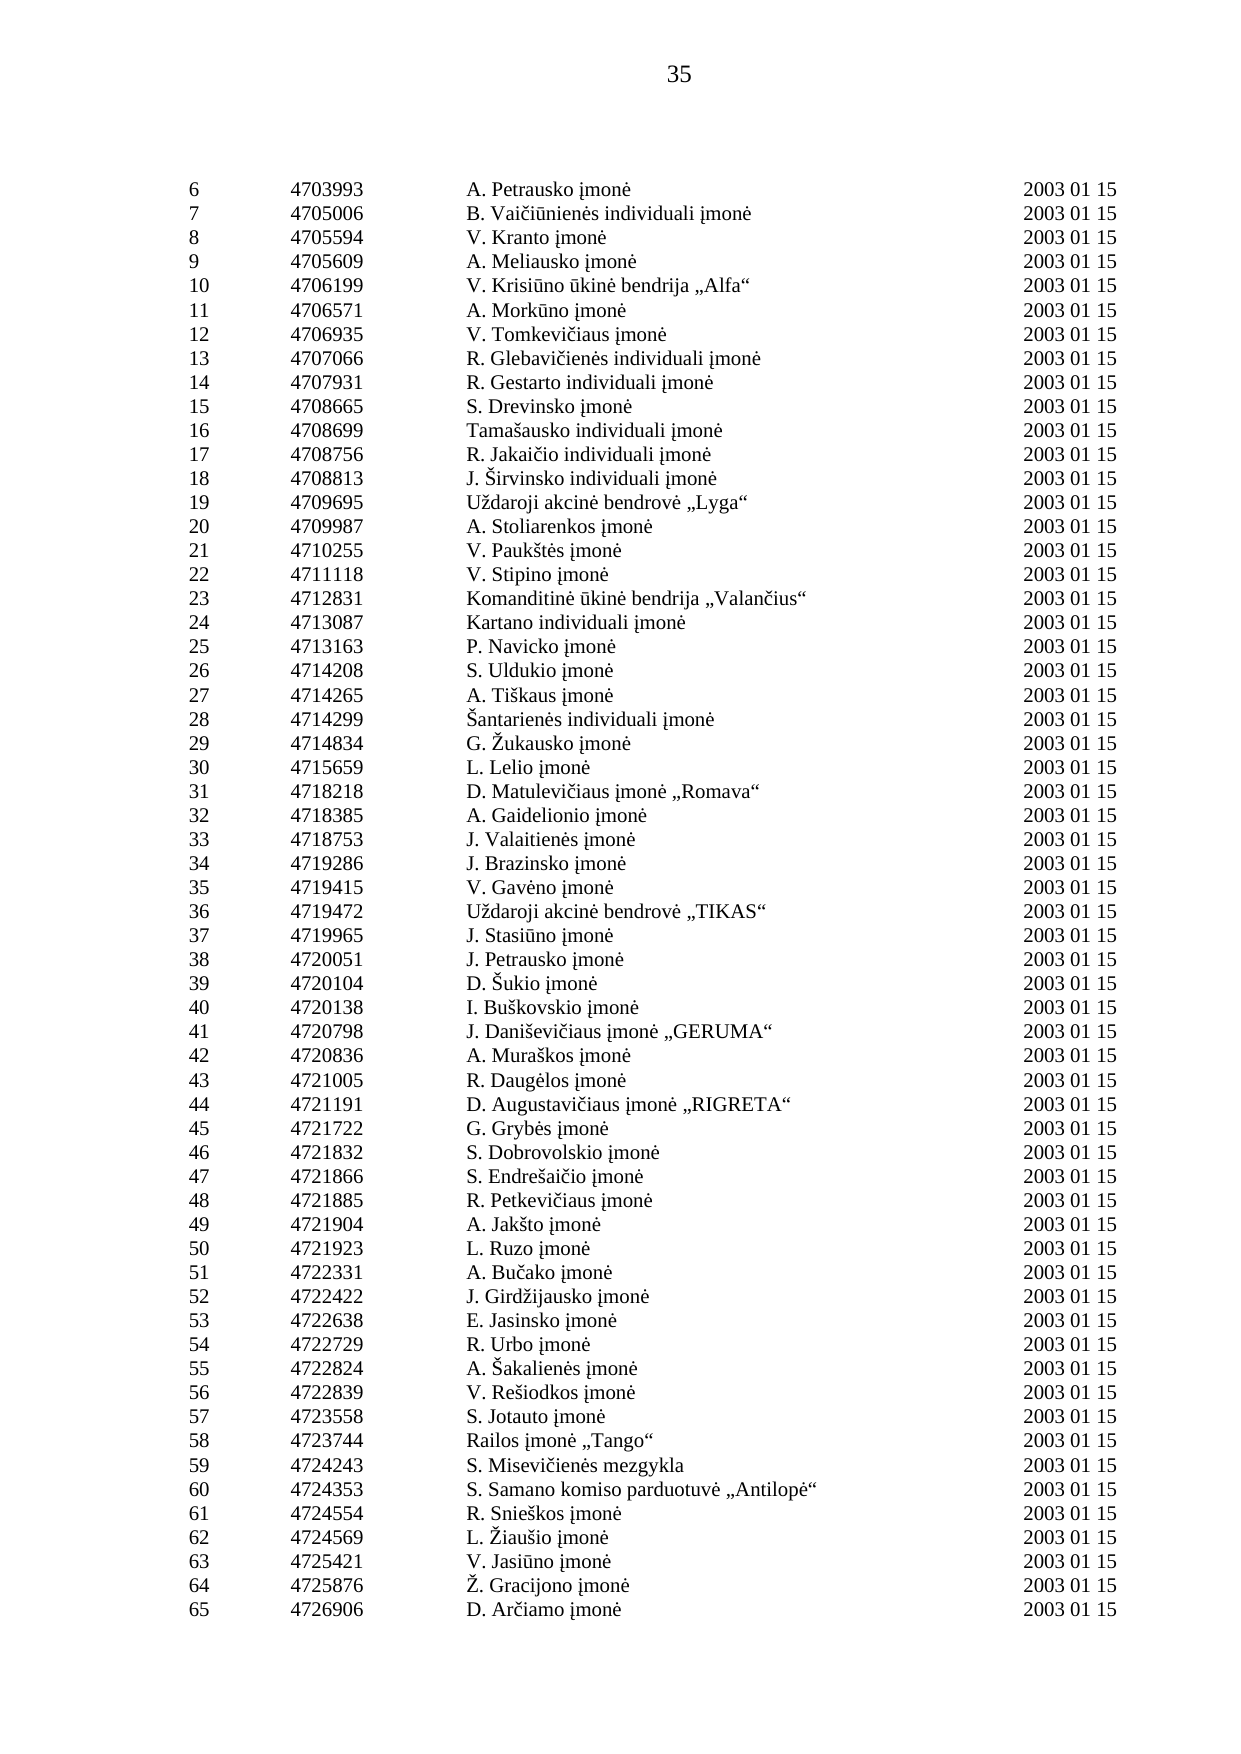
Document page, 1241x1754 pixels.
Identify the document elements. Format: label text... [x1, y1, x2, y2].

table_cell 4714208 [279, 659, 455, 682]
table_cell A. Gaidelionio įmonė [455, 803, 1012, 827]
table_cell 4720051 [279, 947, 455, 971]
table_cell J. Valaitienės įmonė [455, 827, 1012, 851]
table_cell 9 [177, 249, 279, 273]
table_cell 4713087 [279, 610, 455, 634]
table_cell 47 [177, 1164, 279, 1188]
table_cell 2003 01 15 [1012, 322, 1181, 346]
table_cell 32 [177, 803, 279, 827]
table_cell 2003 01 15 [1012, 466, 1181, 490]
table_cell 62 [177, 1525, 279, 1549]
table_cell 2003 01 15 [1012, 1116, 1181, 1140]
table_cell 4706199 [279, 274, 455, 297]
table_cell L. Ruzo įmonė [455, 1236, 1012, 1260]
table_cell 18 [177, 466, 279, 490]
table_cell D. Šukio įmonė [455, 971, 1012, 995]
table_cell D. Arčiamo įmonė [455, 1597, 1012, 1621]
table_cell 4713163 [279, 634, 455, 658]
table_cell 4714265 [279, 683, 455, 707]
table_cell 58 [177, 1429, 279, 1452]
table_cell 2003 01 15 [1012, 1404, 1181, 1428]
table_cell 21 [177, 538, 279, 562]
table_cell 4709695 [279, 490, 455, 514]
table_cell 4719286 [279, 851, 455, 875]
table_cell 16 [177, 418, 279, 442]
table_cell 57 [177, 1404, 279, 1428]
table_cell 29 [177, 731, 279, 755]
table_cell 2003 01 15 [1012, 1501, 1181, 1525]
table_cell 4719472 [279, 899, 455, 923]
table_cell 2003 01 15 [1012, 298, 1181, 322]
table_cell 4721904 [279, 1212, 455, 1236]
table_cell V. Gavėno įmonė [455, 875, 1012, 899]
table_cell 33 [177, 827, 279, 851]
table_cell 4722839 [279, 1380, 455, 1404]
table_cell Komanditinė ūkinė bendrija „Valančius“ [455, 586, 1012, 610]
table_cell A. Petrausko įmonė [455, 177, 1012, 201]
table_cell 4705594 [279, 225, 455, 249]
table_cell S. Samano komiso parduotuvė „Antilopė“ [455, 1477, 1012, 1501]
table_cell 4721191 [279, 1092, 455, 1116]
table_cell 27 [177, 683, 279, 707]
table_cell 13 [177, 346, 279, 370]
table_cell 22 [177, 562, 279, 586]
table_cell 20 [177, 514, 279, 538]
table_cell J. Širvinsko individuali įmonė [455, 466, 1012, 490]
table_cell 2003 01 15 [1012, 514, 1181, 538]
table_cell 4708813 [279, 466, 455, 490]
table_cell 54 [177, 1332, 279, 1356]
table_cell 4721722 [279, 1116, 455, 1140]
table_cell 2003 01 15 [1012, 538, 1181, 562]
table_cell 2003 01 15 [1012, 1597, 1181, 1621]
table_cell 42 [177, 1044, 279, 1067]
table_cell 4720138 [279, 995, 455, 1019]
table_cell V. Rešiodkos įmonė [455, 1380, 1012, 1404]
table_cell 2003 01 15 [1012, 1044, 1181, 1067]
table_cell 40 [177, 995, 279, 1019]
table_cell 4703993 [279, 177, 455, 201]
table_cell 45 [177, 1116, 279, 1140]
table_cell 4721832 [279, 1140, 455, 1164]
table_cell 2003 01 15 [1012, 1453, 1181, 1477]
table_cell 4706935 [279, 322, 455, 346]
table_cell 4720104 [279, 971, 455, 995]
table_cell A. Jakšto įmonė [455, 1212, 1012, 1236]
table_cell 2003 01 15 [1012, 1549, 1181, 1573]
table_cell S. Dobrovolskio įmonė [455, 1140, 1012, 1164]
table_cell 2003 01 15 [1012, 755, 1181, 779]
table_cell 2003 01 15 [1012, 1188, 1181, 1212]
table_cell 2003 01 15 [1012, 707, 1181, 731]
table_cell 4707066 [279, 346, 455, 370]
table_cell V. Tomkevičiaus įmonė [455, 322, 1012, 346]
table_cell 2003 01 15 [1012, 1573, 1181, 1597]
table_cell 36 [177, 899, 279, 923]
table_cell V. Stipino įmonė [455, 562, 1012, 586]
table_cell 4714834 [279, 731, 455, 755]
table_cell 61 [177, 1501, 279, 1525]
table_cell 4722729 [279, 1332, 455, 1356]
table_cell 2003 01 15 [1012, 827, 1181, 851]
table_cell G. Grybės įmonė [455, 1116, 1012, 1140]
table_cell R. Jakaičio individuali įmonė [455, 442, 1012, 466]
table_cell 4724353 [279, 1477, 455, 1501]
table_cell J. Girdžijausko įmonė [455, 1284, 1012, 1308]
table_cell S. Drevinsko įmonė [455, 394, 1012, 418]
table_cell 4723558 [279, 1404, 455, 1428]
table_cell 2003 01 15 [1012, 562, 1181, 586]
table_cell 37 [177, 923, 279, 947]
table_cell A. Morkūno įmonė [455, 298, 1012, 322]
table_cell J. Stasiūno įmonė [455, 923, 1012, 947]
table_cell 2003 01 15 [1012, 1308, 1181, 1332]
table_cell 64 [177, 1573, 279, 1597]
table_cell 4710255 [279, 538, 455, 562]
table_cell 2003 01 15 [1012, 634, 1181, 658]
table_cell R. Daugėlos įmonė [455, 1068, 1012, 1092]
table_cell 4726906 [279, 1597, 455, 1621]
table_cell 41 [177, 1019, 279, 1043]
table_cell 2003 01 15 [1012, 370, 1181, 394]
table_cell 48 [177, 1188, 279, 1212]
table_cell 4724554 [279, 1501, 455, 1525]
table_cell 2003 01 15 [1012, 899, 1181, 923]
table_cell 2003 01 15 [1012, 249, 1181, 273]
table_cell 26 [177, 659, 279, 682]
table_cell 4723744 [279, 1429, 455, 1452]
table_cell 51 [177, 1260, 279, 1284]
table_cell V. Jasiūno įmonė [455, 1549, 1012, 1573]
table_cell 53 [177, 1308, 279, 1332]
table_cell 6 [177, 177, 279, 201]
table_cell 2003 01 15 [1012, 875, 1181, 899]
table_cell 50 [177, 1236, 279, 1260]
table_cell 31 [177, 779, 279, 803]
table_cell R. Gestarto individuali įmonė [455, 370, 1012, 394]
table_cell 2003 01 15 [1012, 1356, 1181, 1380]
table_cell E. Jasinsko įmonė [455, 1308, 1012, 1332]
table_cell 59 [177, 1453, 279, 1477]
table_cell 4708699 [279, 418, 455, 442]
table_cell Uždaroji akcinė bendrovė „TIKAS“ [455, 899, 1012, 923]
table_cell 4724569 [279, 1525, 455, 1549]
table_cell J. Brazinsko įmonė [455, 851, 1012, 875]
table_cell 2003 01 15 [1012, 1092, 1181, 1116]
table_cell 4709987 [279, 514, 455, 538]
table_cell 2003 01 15 [1012, 1212, 1181, 1236]
table_cell 8 [177, 225, 279, 249]
table_cell A. Stoliarenkos įmonė [455, 514, 1012, 538]
table_cell Railos įmonė „Tango“ [455, 1429, 1012, 1452]
table_cell 4718753 [279, 827, 455, 851]
table_cell 4722638 [279, 1308, 455, 1332]
table_cell 4708665 [279, 394, 455, 418]
table_cell 2003 01 15 [1012, 586, 1181, 610]
table_cell 4721923 [279, 1236, 455, 1260]
table_cell 2003 01 15 [1012, 659, 1181, 682]
table_cell 60 [177, 1477, 279, 1501]
table_cell 2003 01 15 [1012, 1236, 1181, 1260]
table_cell J. Daniševičiaus įmonė „GERUMA“ [455, 1019, 1012, 1043]
table_cell 4721005 [279, 1068, 455, 1092]
table_cell R. Glebavičienės individuali įmonė [455, 346, 1012, 370]
table_cell A. Tiškaus įmonė [455, 683, 1012, 707]
table_cell 15 [177, 394, 279, 418]
table_cell 2003 01 15 [1012, 274, 1181, 297]
table_cell 2003 01 15 [1012, 1284, 1181, 1308]
table_cell Kartano individuali įmonė [455, 610, 1012, 634]
table_cell 4722824 [279, 1356, 455, 1380]
table_cell 11 [177, 298, 279, 322]
table_cell J. Petrausko įmonė [455, 947, 1012, 971]
table_cell A. Šakalienės įmonė [455, 1356, 1012, 1380]
table_cell 4705006 [279, 201, 455, 225]
table_cell 2003 01 15 [1012, 1164, 1181, 1188]
table_cell 2003 01 15 [1012, 947, 1181, 971]
table_cell 4721885 [279, 1188, 455, 1212]
table_cell 4720836 [279, 1044, 455, 1067]
table_cell 2003 01 15 [1012, 177, 1181, 201]
table_cell 46 [177, 1140, 279, 1164]
table_cell 2003 01 15 [1012, 1019, 1181, 1043]
table_cell B. Vaičiūnienės individuali įmonė [455, 201, 1012, 225]
table_cell 2003 01 15 [1012, 201, 1181, 225]
table_cell Šantarienės individuali įmonė [455, 707, 1012, 731]
table_cell 2003 01 15 [1012, 995, 1181, 1019]
table_cell 14 [177, 370, 279, 394]
table_cell 4724243 [279, 1453, 455, 1477]
table_cell L. Lelio įmonė [455, 755, 1012, 779]
table_cell 2003 01 15 [1012, 490, 1181, 514]
table_cell 4708756 [279, 442, 455, 466]
table_cell 2003 01 15 [1012, 394, 1181, 418]
table_cell S. Endrešaičio įmonė [455, 1164, 1012, 1188]
table_cell 4720798 [279, 1019, 455, 1043]
table_cell 2003 01 15 [1012, 1140, 1181, 1164]
table_cell 24 [177, 610, 279, 634]
table_cell 4722422 [279, 1284, 455, 1308]
table_cell 4718218 [279, 779, 455, 803]
table_cell 7 [177, 201, 279, 225]
table_cell 2003 01 15 [1012, 1260, 1181, 1284]
table_cell 4711118 [279, 562, 455, 586]
table_cell D. Matulevičiaus įmonė „Romava“ [455, 779, 1012, 803]
table_cell A. Muraškos įmonė [455, 1044, 1012, 1067]
table_cell 2003 01 15 [1012, 803, 1181, 827]
table_cell 4719415 [279, 875, 455, 899]
table_cell 4722331 [279, 1260, 455, 1284]
table_cell D. Augustavičiaus įmonė „RIGRETA“ [455, 1092, 1012, 1116]
table_cell P. Navicko įmonė [455, 634, 1012, 658]
table_cell 2003 01 15 [1012, 779, 1181, 803]
table_cell S. Misevičienės mezgykla [455, 1453, 1012, 1477]
table_cell 4712831 [279, 586, 455, 610]
table_cell 4707931 [279, 370, 455, 394]
table_cell 28 [177, 707, 279, 731]
table_cell 38 [177, 947, 279, 971]
table_cell 63 [177, 1549, 279, 1573]
table_cell 2003 01 15 [1012, 1429, 1181, 1452]
table_cell 2003 01 15 [1012, 1525, 1181, 1549]
table_cell G. Žukausko įmonė [455, 731, 1012, 755]
table_cell 39 [177, 971, 279, 995]
table_cell 2003 01 15 [1012, 418, 1181, 442]
table_cell 4715659 [279, 755, 455, 779]
table_cell 2003 01 15 [1012, 1068, 1181, 1092]
table_cell 4725876 [279, 1573, 455, 1597]
table_cell 30 [177, 755, 279, 779]
table_cell 2003 01 15 [1012, 1332, 1181, 1356]
table_cell 2003 01 15 [1012, 971, 1181, 995]
table_cell 34 [177, 851, 279, 875]
table_cell 23 [177, 586, 279, 610]
table_cell 2003 01 15 [1012, 731, 1181, 755]
table_cell 4721866 [279, 1164, 455, 1188]
table_cell 2003 01 15 [1012, 1477, 1181, 1501]
table_cell R. Urbo įmonė [455, 1332, 1012, 1356]
table_cell A. Bučako įmonė [455, 1260, 1012, 1284]
table_cell 44 [177, 1092, 279, 1116]
table_cell 4718385 [279, 803, 455, 827]
table_cell 2003 01 15 [1012, 851, 1181, 875]
table_cell 4706571 [279, 298, 455, 322]
table_cell 2003 01 15 [1012, 1380, 1181, 1404]
table_cell V. Krisiūno ūkinė bendrija „Alfa“ [455, 274, 1012, 297]
table_cell S. Uldukio įmonė [455, 659, 1012, 682]
table_cell Tamašausko individuali įmonė [455, 418, 1012, 442]
table_cell 65 [177, 1597, 279, 1621]
table_cell 2003 01 15 [1012, 923, 1181, 947]
table_cell 56 [177, 1380, 279, 1404]
table_cell Uždaroji akcinė bendrovė „Lyga“ [455, 490, 1012, 514]
table_cell 2003 01 15 [1012, 442, 1181, 466]
table_cell 2003 01 15 [1012, 225, 1181, 249]
table_cell I. Buškovskio įmonė [455, 995, 1012, 1019]
table_cell R. Snieškos įmonė [455, 1501, 1012, 1525]
table_cell 19 [177, 490, 279, 514]
table_cell 52 [177, 1284, 279, 1308]
table_cell 12 [177, 322, 279, 346]
table_cell 4714299 [279, 707, 455, 731]
table_cell 2003 01 15 [1012, 346, 1181, 370]
table_cell L. Žiaušio įmonė [455, 1525, 1012, 1549]
table_cell A. Meliausko įmonė [455, 249, 1012, 273]
table_cell 10 [177, 274, 279, 297]
table_cell 43 [177, 1068, 279, 1092]
table_cell 2003 01 15 [1012, 683, 1181, 707]
table_cell 35 [177, 875, 279, 899]
table_cell 4705609 [279, 249, 455, 273]
table_cell 49 [177, 1212, 279, 1236]
table_cell 55 [177, 1356, 279, 1380]
table_cell V. Paukštės įmonė [455, 538, 1012, 562]
table_cell S. Jotauto įmonė [455, 1404, 1012, 1428]
table_cell V. Kranto įmonė [455, 225, 1012, 249]
table_cell Ž. Gracijono įmonė [455, 1573, 1012, 1597]
table_cell 4719965 [279, 923, 455, 947]
table_cell 17 [177, 442, 279, 466]
table_cell 25 [177, 634, 279, 658]
table_cell 2003 01 15 [1012, 610, 1181, 634]
table_cell R. Petkevičiaus įmonė [455, 1188, 1012, 1212]
table_cell 4725421 [279, 1549, 455, 1573]
